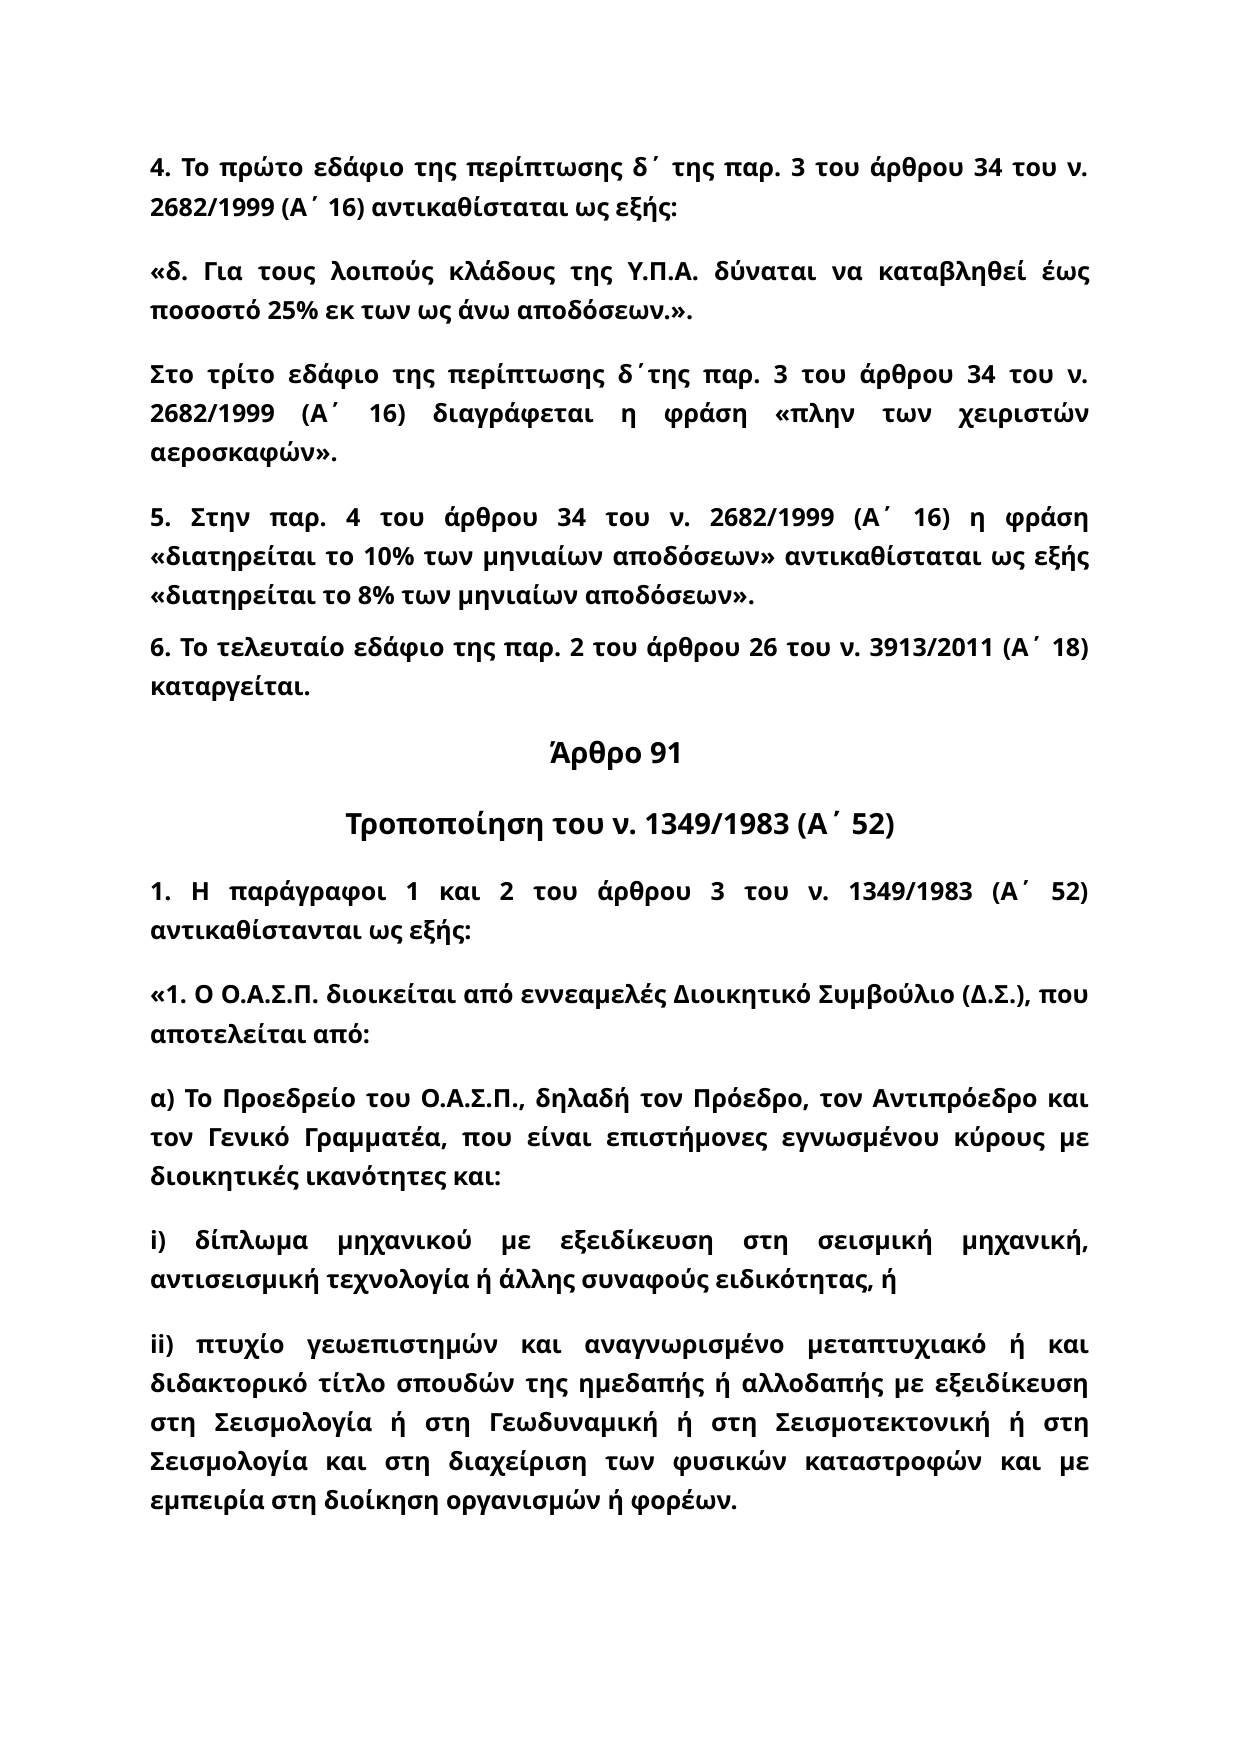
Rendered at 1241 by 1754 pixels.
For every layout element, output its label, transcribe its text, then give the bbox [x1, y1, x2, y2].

text ii) πτυχίο γεωεπιστημών και αναγνωρισμένο μεταπτυχιακό ή και διδακτορικό τίτλο σπουδών της ημεδαπής ή αλλοδαπής με εξειδίκευση στη Σεισμολογία ή στη Γεωδυναμική ή στη Σεισμοτεκτονική ή στη Σεισμολογία και στη διαχείριση των φυσικών καταστροφών και με εμπειρία στη διοίκηση οργανισμών ή φορέων. [150, 1326, 1090, 1517]
text i) δίπλωμα μηχανικού με εξειδίκευση στη σεισμική μηχανική, αντισεισμική τεχνολογία ή άλλης συναφούς ειδικότητας, ή [150, 1223, 1090, 1296]
text «1. Ο Ο.Α.Σ.Π. διοικείται από εννεαμελές Διοικητικό Συμβούλιο (Δ.Σ.), που αποτελείται από: [150, 977, 1090, 1050]
subtitle Τροποποίηση του ν. 1349/1983 (Α΄ 52) [150, 803, 1090, 843]
text 4. Το πρώτο εδάφιο της περίπτωσης δ΄ της παρ. 3 του άρθρου 34 του ν. 2682/1999 (Α΄ 16) αντικαθίσταται ως εξής: [150, 150, 1090, 223]
text 1. Η παράγραφοι 1 και 2 του άρθρου 3 του ν. 1349/1983 (Α΄ 52) αντικαθίστανται ως εξής: [150, 874, 1090, 947]
text 5. Στην παρ. 4 του άρθρου 34 του ν. 2682/1999 (Α΄ 16) η φράση «διατηρείται το 10% των μηνιαίων αποδόσεων» αντικαθίσταται ως εξής «διατηρείται το 8% των μηνιαίων αποδόσεων». [150, 499, 1090, 612]
text 6. Το τελευταίο εδάφιο της παρ. 2 του άρθρου 26 του ν. 3913/2011 (Α΄ 18) καταργείται. [150, 629, 1090, 702]
text «δ. Για τους λοιπούς κλάδους της Υ.Π.Α. δύναται να καταβληθεί έως ποσοστό 25% εκ των ως άνω αποδόσεων.». [150, 253, 1090, 327]
text α) Το Προεδρείο του Ο.Α.Σ.Π., δηλαδή τον Πρόεδρο, τον Αντιπρόεδρο και τον Γενικό Γραμματέα, που είναι επιστήμονες εγνωσμένου κύρους με διοικητικές ικανότητες και: [150, 1080, 1090, 1193]
subtitle Άρθρο 91 [150, 732, 1090, 772]
text Στο τρίτο εδάφιο της περίπτωσης δ΄της παρ. 3 του άρθρου 34 του ν. 2682/1999 (Α΄ 16) διαγράφεται η φράση «πλην των χειριστών αεροσκαφών». [150, 357, 1090, 469]
